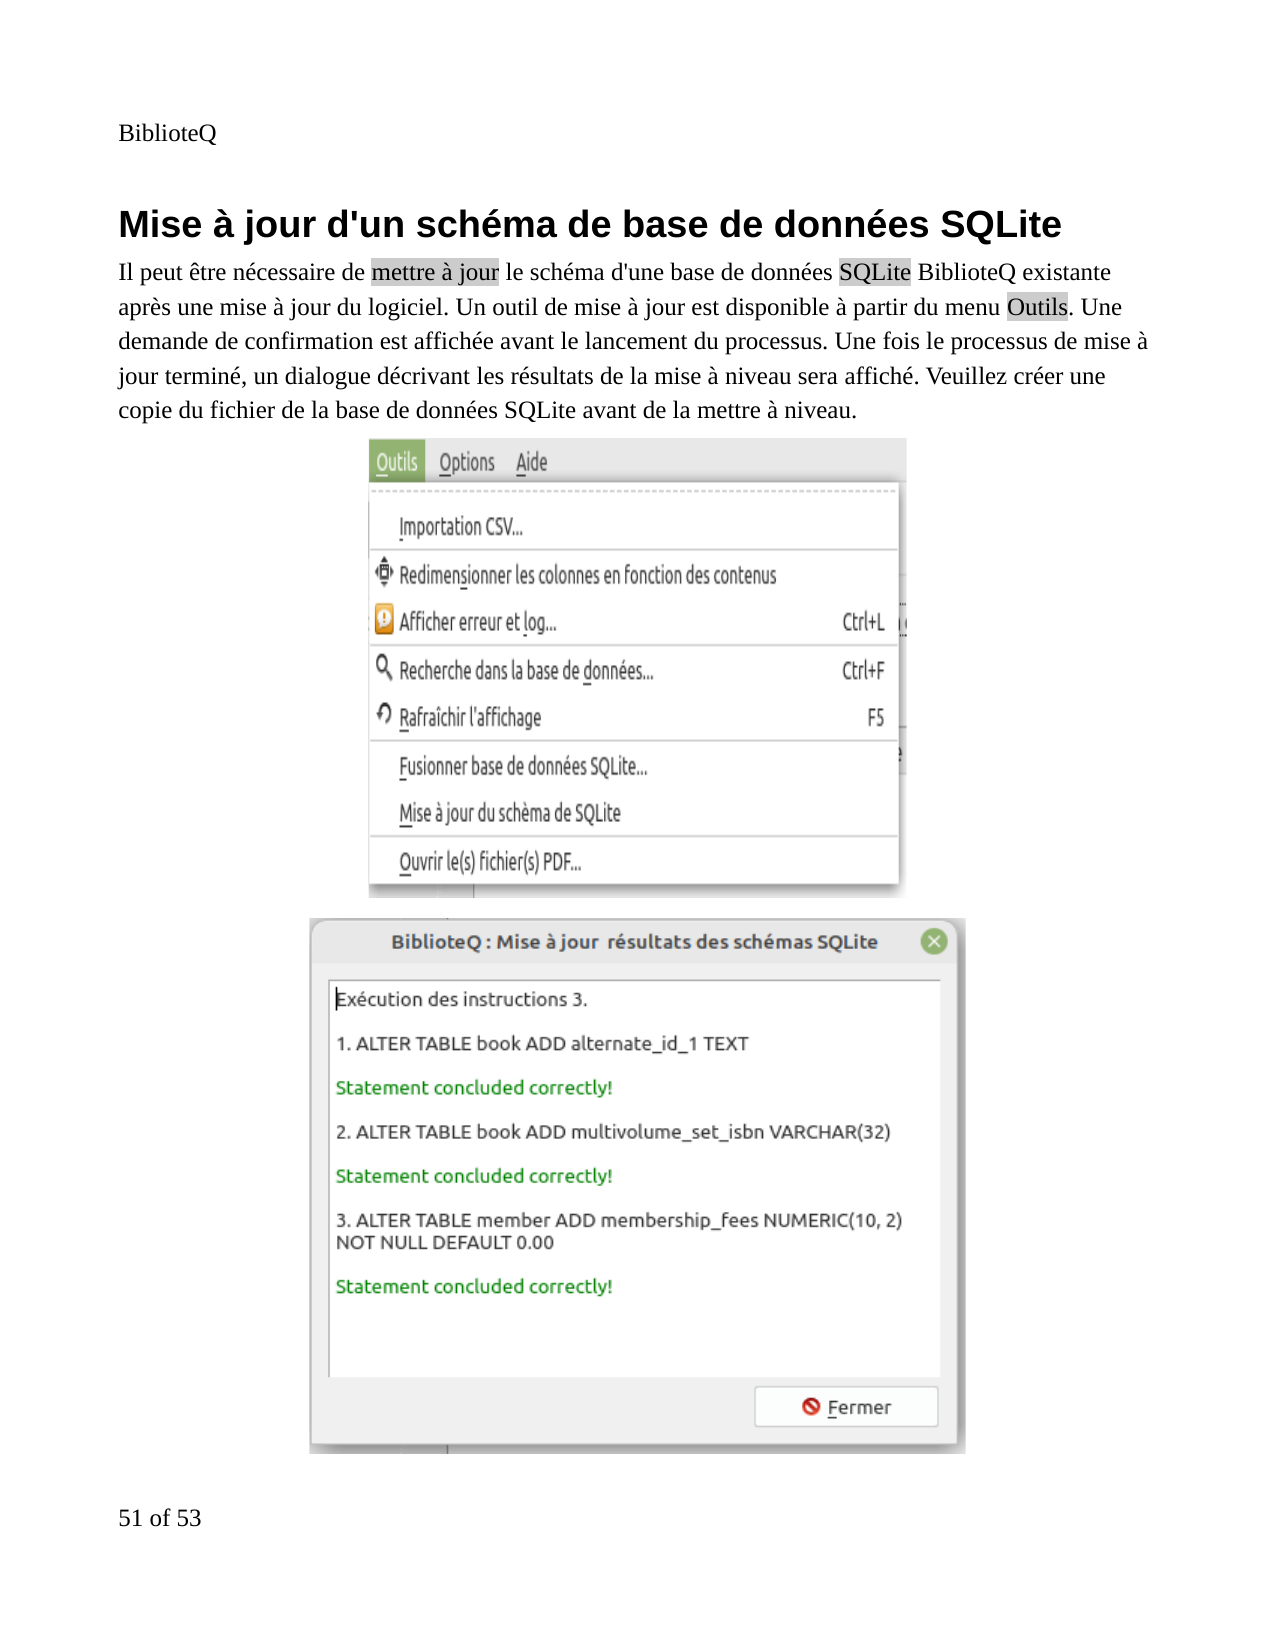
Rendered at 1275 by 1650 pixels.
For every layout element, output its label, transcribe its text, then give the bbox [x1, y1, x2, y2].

picture [368, 438, 907, 898]
picture [309, 918, 966, 1454]
subtitle Mise à jour d'un schéma de base de données SQLite [118, 201, 1157, 245]
text Il peut être nécessaire de mettre à jour le schéma d'une base de données SQLite BiblioteQ existante après une mise à jour du logiciel. Un outil de mise à jour est disponible à partir du menu Outils. Une demande de confirmation est affichée avant le lancement du processus. Une fois le processus de mise à jour terminé, un dialogue décrivant les résultats de la mise à niveau sera affiché. Veuillez créer une copie du fichier de la base de données SQLite avant de la mettre à niveau. [118, 257, 1157, 424]
